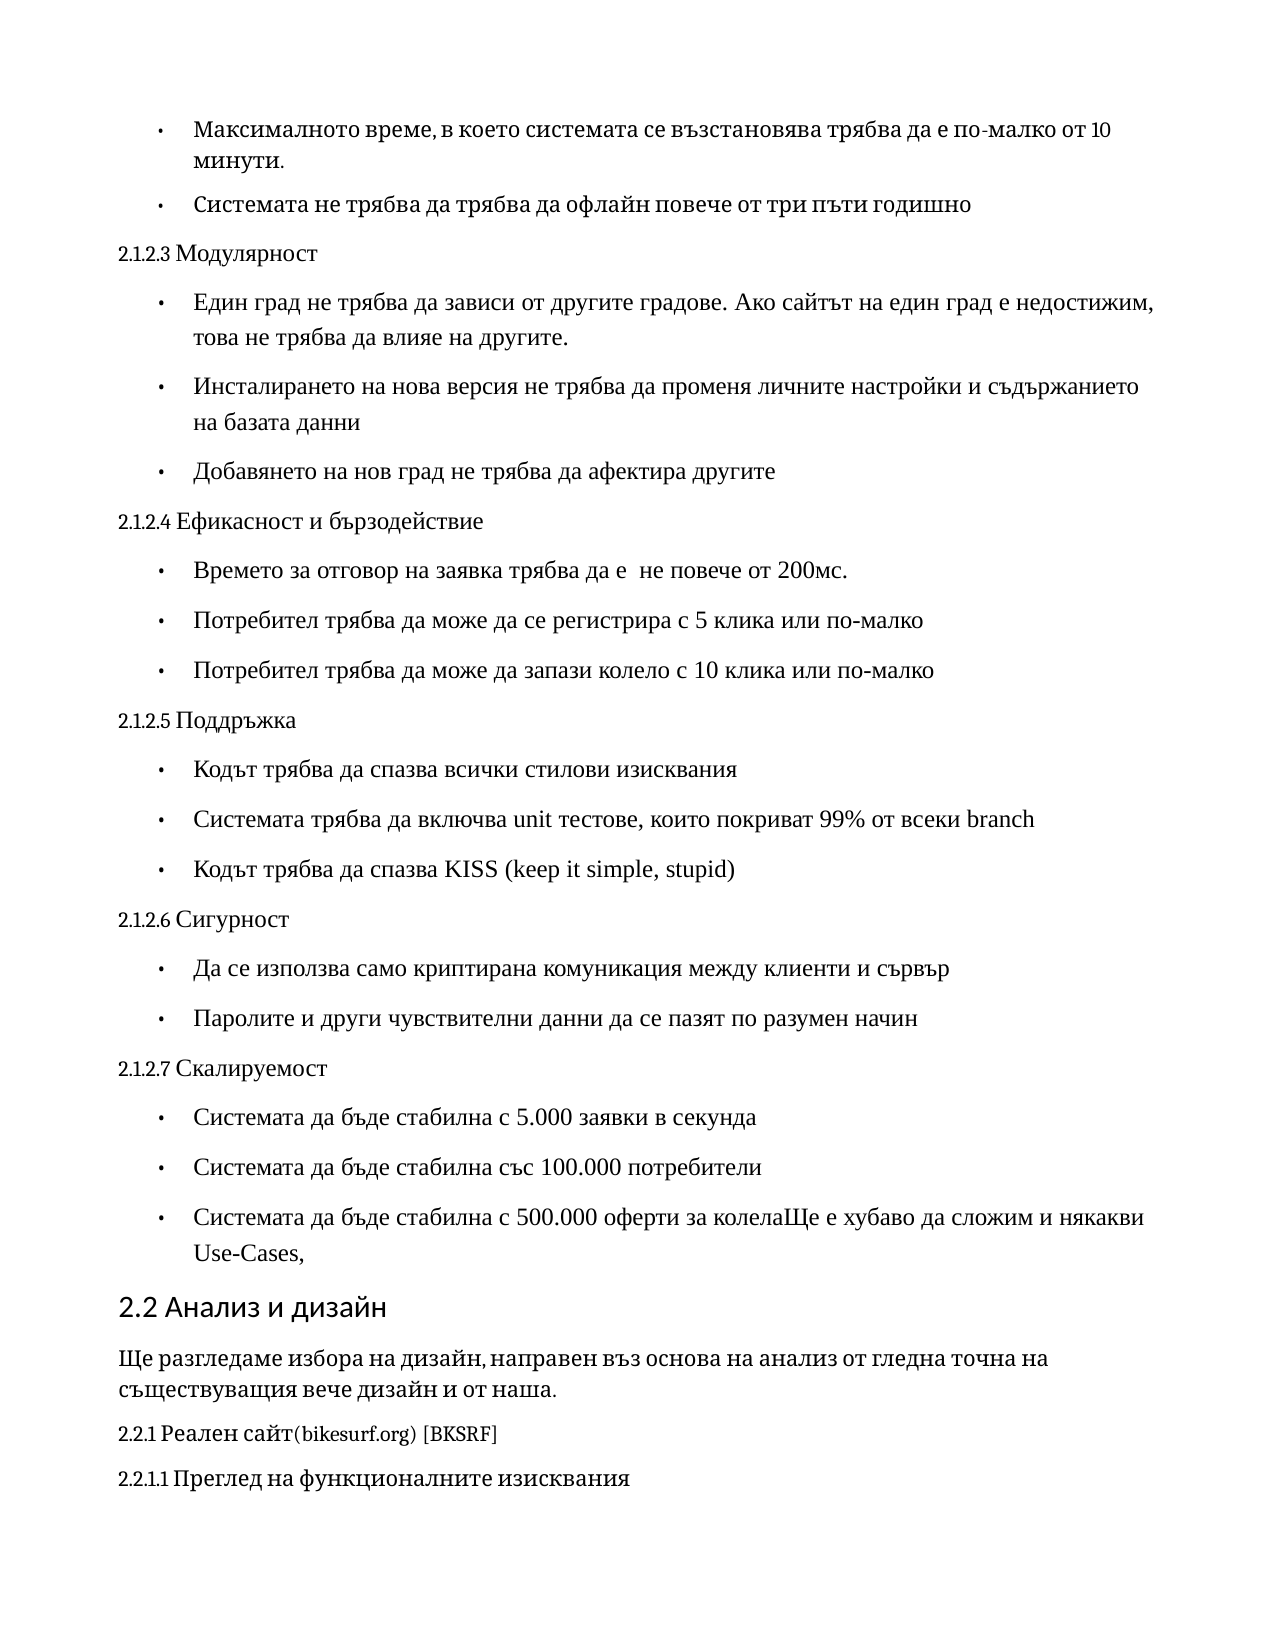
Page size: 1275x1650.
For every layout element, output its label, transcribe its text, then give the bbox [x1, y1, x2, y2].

text 2.1.2.5 Поддръжка [118, 705, 1157, 734]
list Системата да бъде стабилна с 500.000 оферти за колелаЩе е хубаво да сложим и някакви Use-Cases, [156, 1202, 1157, 1267]
text 2.2 Анализ и дизайн [118, 1287, 1157, 1325]
list Времето за отговор на заявка трябва да е не повече от 200мс. [156, 555, 1157, 584]
list Инсталирането на нова версия не трябва да променя личните настройки и съдържанието на базата данни [156, 371, 1157, 436]
list Максималното време, в което системата се възстановява трябва да е по-малко от 10 минути. [156, 118, 1157, 173]
list Системата трябва да включва unit тестове, които покриват 99% от всеки branch [156, 804, 1157, 834]
list Паролите и други чувствителни данни да се пазят по разумен начин [156, 1003, 1157, 1033]
text 2.2.1 Реален сайт(bikesurf.org) [BKSRF] [118, 1422, 1157, 1447]
list Кодът трябва да спазва всички стилови изисквания [156, 754, 1157, 784]
list Системата не трябва да трябва да офлайн повече от три пъти годишно [156, 193, 1157, 218]
list Да се използва само криптирана комуникация между клиенти и сървър [156, 953, 1157, 983]
text Ще разгледаме избора на дизайн, направен въз основа на анализ от гледна точна на съществуващия вече дизайн и от наша. [118, 1347, 1157, 1403]
list Добавянето на нов град не трябва да афектира другите [156, 456, 1157, 485]
text 2.1.2.3 Модулярност [118, 238, 1157, 267]
list Кодът трябва да спазва KISS (keep it simple, stupid) [156, 854, 1157, 884]
text 2.1.2.6 Сигурност [118, 904, 1157, 933]
list Системата да бъде стабилна със 100.000 потребители [156, 1152, 1157, 1182]
text 2.1.2.7 Скалируемост [118, 1053, 1157, 1082]
list Потребител трябва да може да запази колело с 10 клика или по-малко [156, 655, 1157, 684]
text 2.2.1.1 Преглед на функционалните изисквания [118, 1467, 1157, 1492]
list Потребител трябва да може да се регистрира с 5 клика или по-малко [156, 605, 1157, 634]
list Един град не трябва да зависи от другите градове. Ако сайтът на един град е недостижим, това не трябва да влияе на другите. [156, 287, 1157, 351]
text 2.1.2.4 Ефикасност и бързодействие [118, 506, 1157, 535]
list Системата да бъде стабилна с 5.000 заявки в секунда [156, 1102, 1157, 1132]
